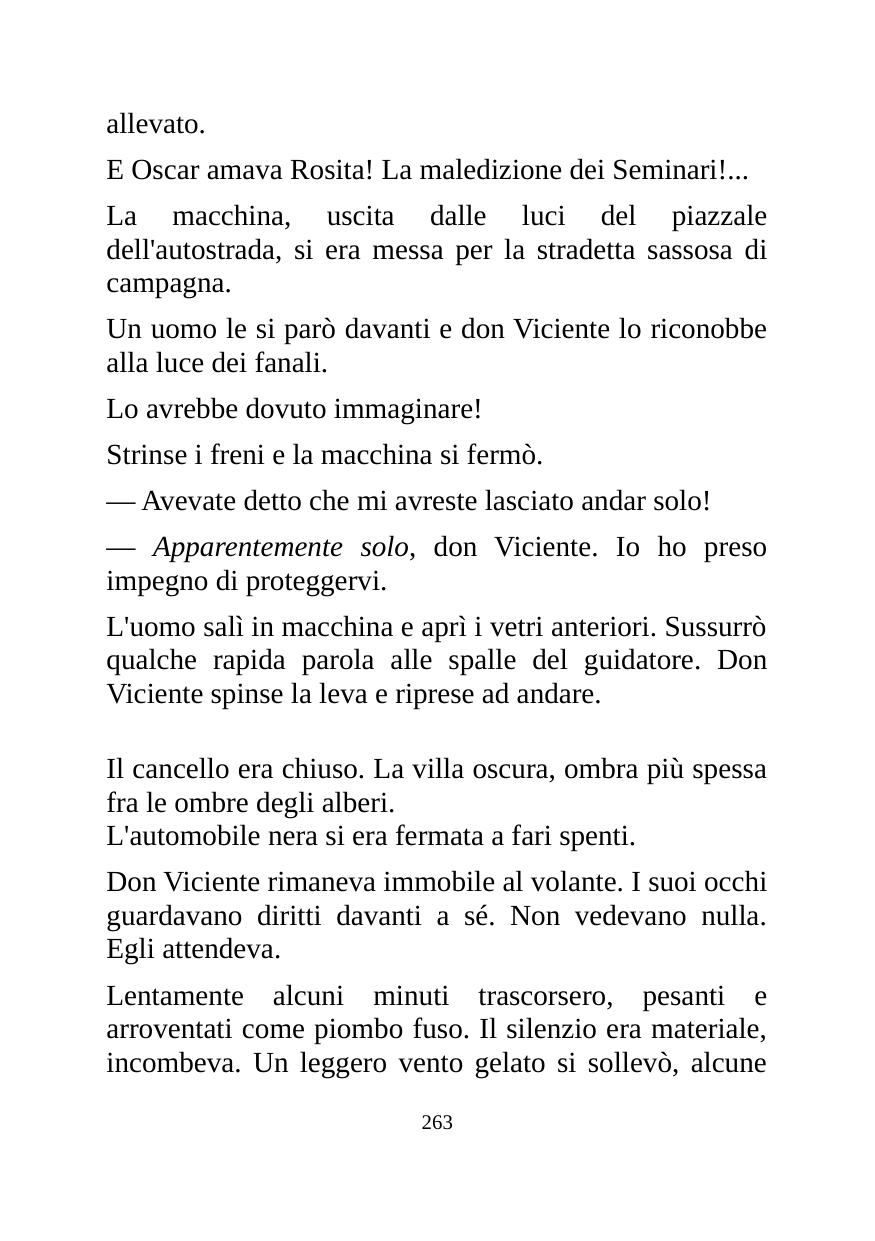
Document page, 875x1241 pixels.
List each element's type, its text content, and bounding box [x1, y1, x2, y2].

text allevato. [106, 106, 768, 140]
text Lentamente alcuni minuti trascorsero, pesanti e arroventati come piombo fuso. Il silenzio era materiale, incombeva. Un leggero vento gelato si sollevò, alcune [106, 978, 768, 1078]
text Lo avrebbe dovuto immaginare! [106, 391, 768, 424]
text — Apparentemente solo, don Viciente. Io ho preso impegno di proteggervi. [106, 529, 768, 596]
text La macchina, uscita dalle luci del piazzale dell'autostrada, si era messa per la stradetta sassosa di campagna. [106, 198, 768, 299]
text E Oscar amava Rosita! La maledizione dei Seminari!... [106, 152, 768, 186]
text L'uomo salì in macchina e aprì i vetri anteriori. Sussurrò qualche rapida parola alle spalle del guidatore. Don Viciente spinse la leva e riprese ad andare. [106, 609, 768, 709]
text Strinse i freni e la macchina si fermò. [106, 437, 768, 471]
text Don Viciente rimaneva immobile al volante. I suoi occhi guardavano diritti davanti a sé. Non vedevano nulla. Egli attendeva. [106, 864, 768, 965]
text L'automobile nera si era fermata a fari spenti. [106, 818, 768, 852]
text Un uomo le si parò davanti e don Viciente lo riconobbe alla luce dei fanali. [106, 311, 768, 378]
text Il cancello era chiuso. La villa oscura, ombra più spessa fra le ombre degli alberi. [106, 751, 768, 818]
text — Avevate detto che mi avreste lasciato andar solo! [106, 483, 768, 517]
